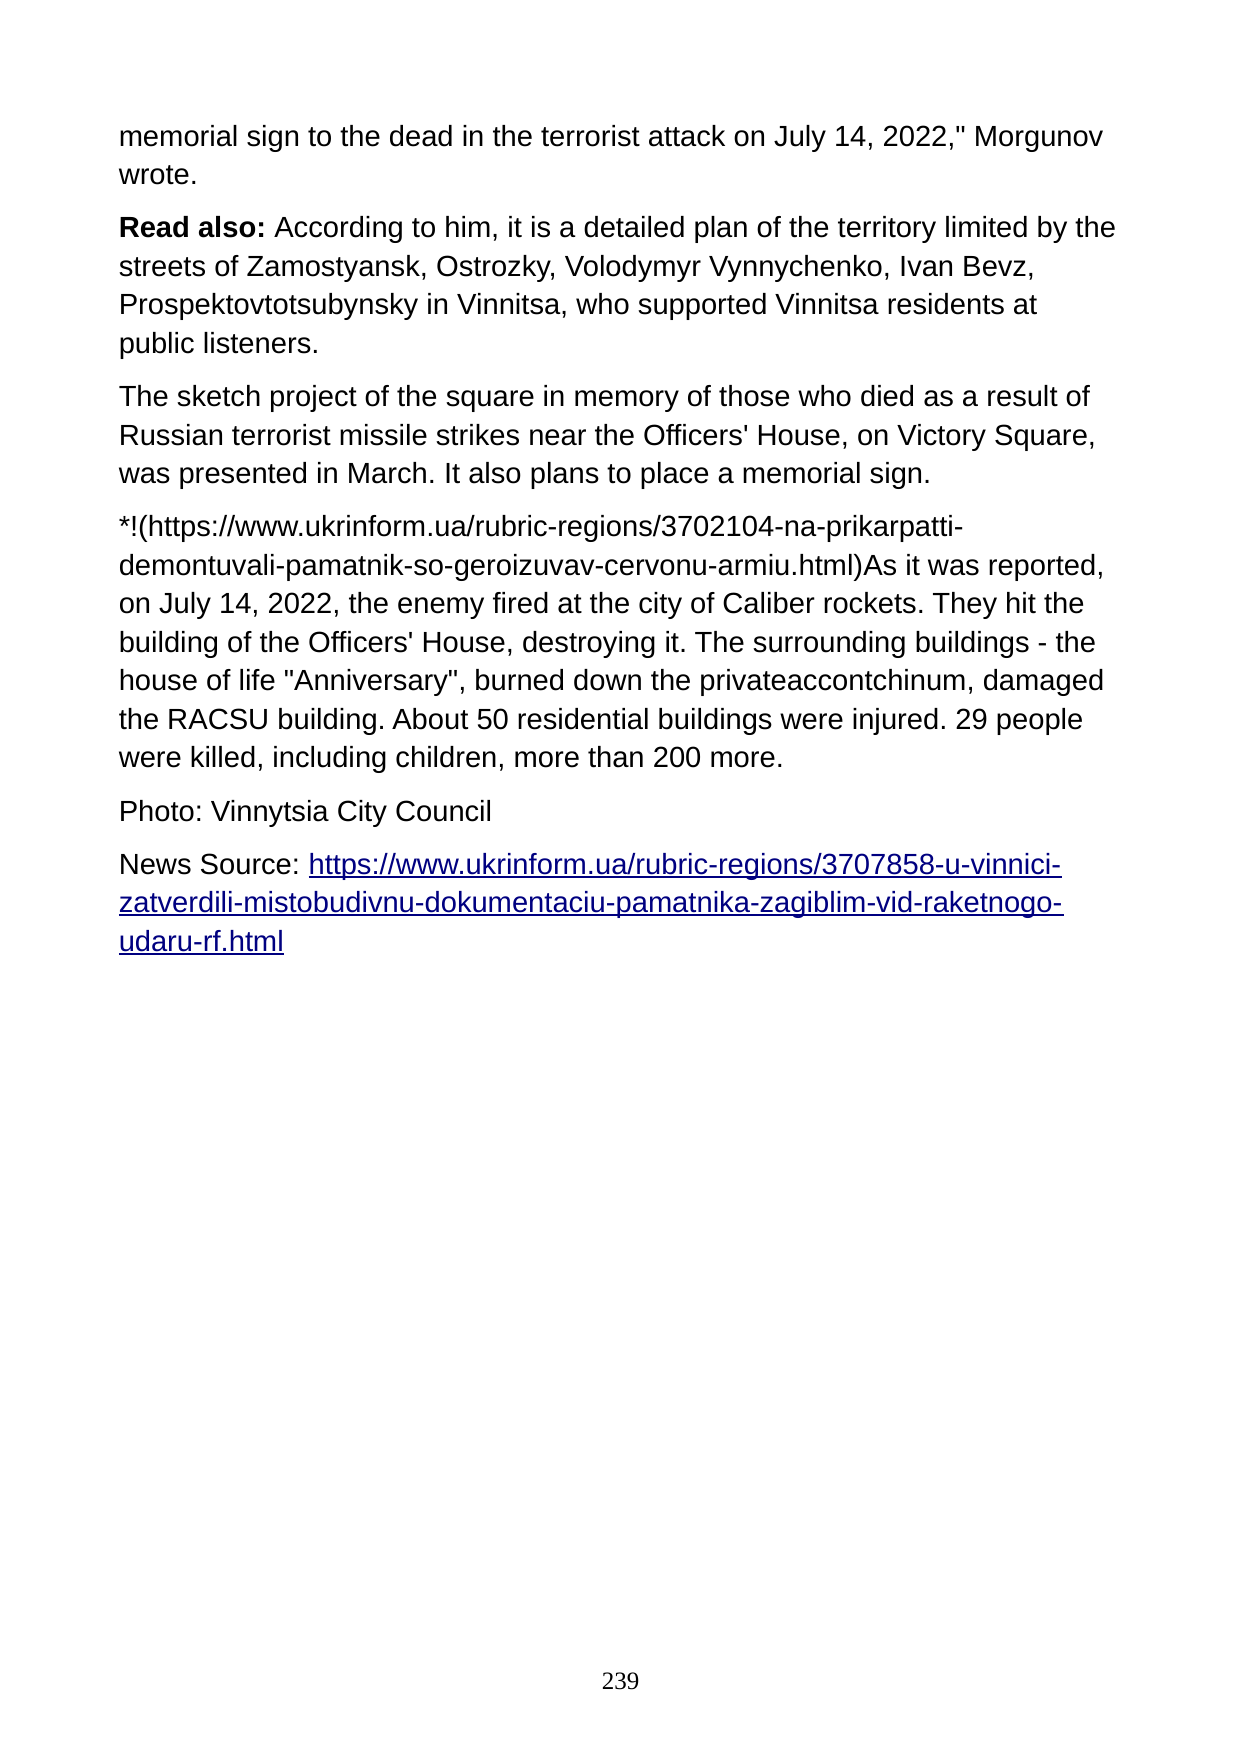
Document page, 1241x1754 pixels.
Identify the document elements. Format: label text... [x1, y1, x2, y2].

text Photo: Vinnytsia City Council [118, 793, 1122, 827]
text The sketch project of the square in memory of those who died as a result of Russian terrorist missile strikes near the Officers' House, on Victory Square, was presented in March. It also plans to place a memorial sign. [118, 379, 1122, 489]
text Read also: According to him, it is a detailed plan of the territory limited by the streets of Zamostyansk, Ostrozky, Volodymyr Vynnychenko, Ivan Bevz, Prospektovtotsubynsky in Vinnitsa, who supported Vinnitsa residents at public listeners. [118, 210, 1122, 359]
text News Source: https://www.ukrinform.ua/rubric-regions/3707858-u-vinnici-zatverdili-mistobudivnu-dokumentaciu-pamatnika-zagiblim-vid-raketnogo-udaru-rf.html [118, 847, 1122, 957]
text *!(https://www.ukrinform.ua/rubric-regions/3702104-na-prikarpatti-demontuvali-pamatnik-so-geroizuvav-cervonu-armiu.html)As it was reported, on July 14, 2022, the enemy fired at the city of Caliber rockets. They hit the building of the Officers' House, destroying it. The surrounding buildings - the house of life "Anniversary", burned down the privateaccontchinum, damaged the RACSU building. About 50 residential buildings were injured. 29 people were killed, including children, more than 200 more. [118, 509, 1122, 774]
text memorial sign to the dead in the terrorist attack on July 14, 2022," Morgunov wrote. [118, 118, 1122, 191]
